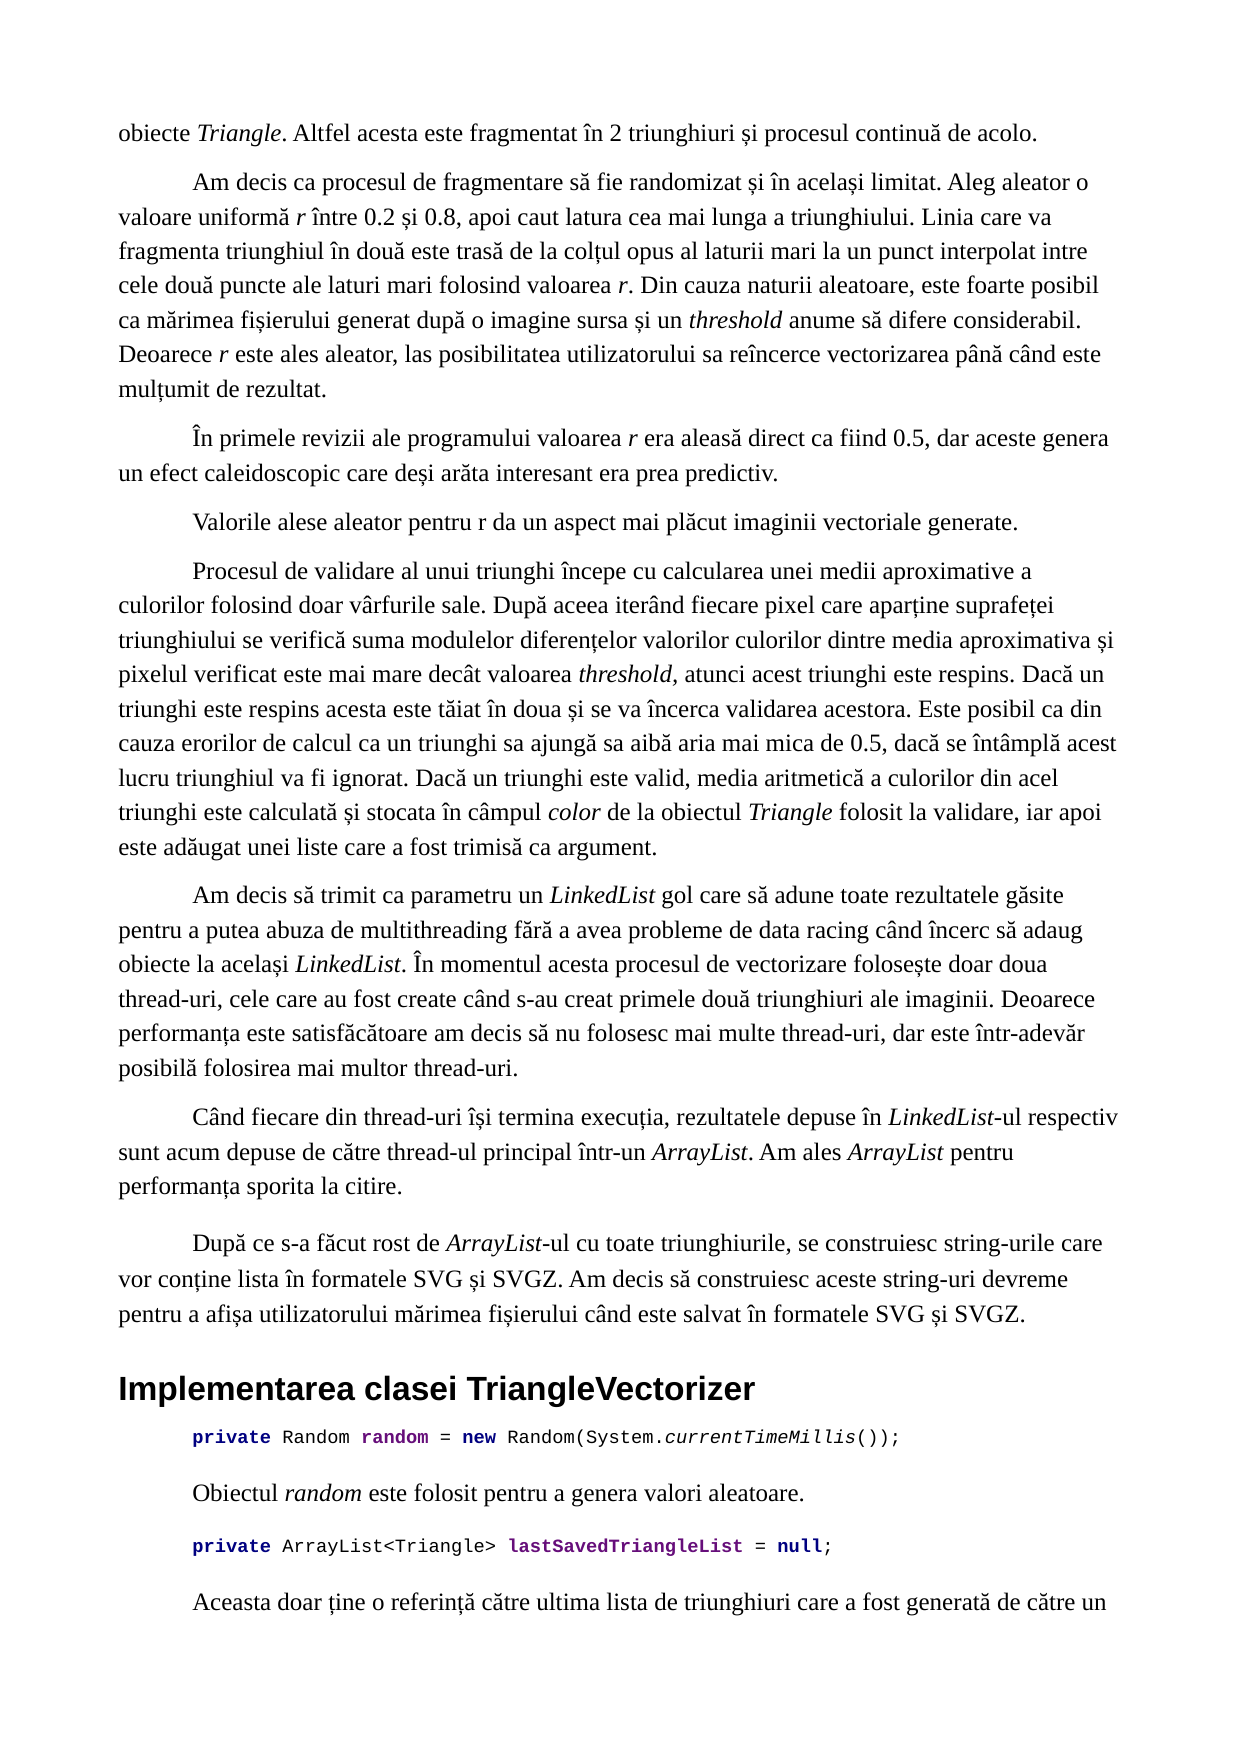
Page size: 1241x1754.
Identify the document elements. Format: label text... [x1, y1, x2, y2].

text Când fiecare din thread-uri își termina execuția, rezultatele depuse în LinkedList-ul respectiv sunt acum depuse de către thread-ul principal într-un ArrayList. Am ales ArrayList pentru performanța sporita la citire. [118, 1102, 1122, 1200]
text După ce s-a făcut rost de ArrayList-ul cu toate triunghiurile, se construiesc string-urile care vor conține lista în formatele SVG și SVGZ. Am decis să construiesc aceste string-uri devreme pentru a afișa utilizatorului mărimea fișierului când este salvat în formatele SVG și SVGZ. [118, 1220, 1122, 1327]
text Obiectul random este folosit pentru a genera valori aleatoare. [118, 1478, 1122, 1507]
text obiecte Triangle. Altfel acesta este fragmentat în 2 triunghiuri și procesul continuă de acolo. [118, 118, 1122, 147]
text În primele revizii ale programului valoarea r era aleasă direct ca fiind 0.5, dar aceste genera un efect caleidoscopic care deși arăta interesant era prea predictiv. [118, 423, 1122, 486]
text Valorile alese aleator pentru r da un aspect mai plăcut imaginii vectoriale generate. [118, 507, 1122, 535]
text private Random random = new Random(System.currentTimeMillis()); [118, 1420, 1122, 1449]
text Am decis să trimit ca parametru un LinkedList gol care să adune toate rezultatele găsite pentru a putea abuza de multithreading fără a avea probleme de data racing când încerc să adaug obiecte la același LinkedList. În momentul acesta procesul de vectorizare folosește doar doua thread-uri, cele care au fost create când s-au creat primele două triunghiuri ale imaginii. Deoarece performanța este satisfăcătoare am decis să nu folosesc mai multe thread-uri, dar este într-adevăr posibilă folosirea mai multor thread-uri. [118, 881, 1122, 1082]
text Am decis ca procesul de fragmentare să fie randomizat și în același limitat. Aleg aleator o valoare uniformă r între 0.2 și 0.8, apoi caut latura cea mai lunga a triunghiului. Linia care va fragmenta triunghiul în două este trasă de la colțul opus al laturii mari la un punct interpolat intre cele două puncte ale laturi mari folosind valoarea r. Din cauza naturii aleatoare, este foarte posibil ca mărimea fișierului generat după o imagine sursa și un threshold anume să difere considerabil. Deoarece r este ales aleator, las posibilitatea utilizatorului sa reîncerce vectorizarea până când este mulțumit de rezultat. [118, 167, 1122, 403]
text Procesul de validare al unui triunghi începe cu calcularea unei medii aproximative a culorilor folosind doar vârfurile sale. După aceea iterând fiecare pixel care aparține suprafeței triunghiului se verifică suma modulelor diferențelor valorilor culorilor dintre media aproximativa și pixelul verificat este mai mare decât valoarea threshold, atunci acest triunghi este respins. Dacă un triunghi este respins acesta este tăiat în doua și se va încerca validarea acestora. Este posibil ca din cauza erorilor de calcul ca un triunghi sa ajungă sa aibă aria mai mica de 0.5, dacă se întâmplă acest lucru triunghiul va fi ignorat. Dacă un triunghi este valid, media aritmetică a culorilor din acel triunghi este calculată și stocata în câmpul color de la obiectul Triangle folosit la validare, iar apoi este adăugat unei liste care a fost trimisă ca argument. [118, 556, 1122, 860]
text private ArrayList<Triangle> lastSavedTriangleList = null; [118, 1537, 1122, 1558]
subtitle Implementarea clasei TriangleVectorizer [118, 1368, 1122, 1407]
text Aceasta doar ține o referință către ultima lista de triunghiuri care a fost generată de către un [118, 1587, 1122, 1616]
